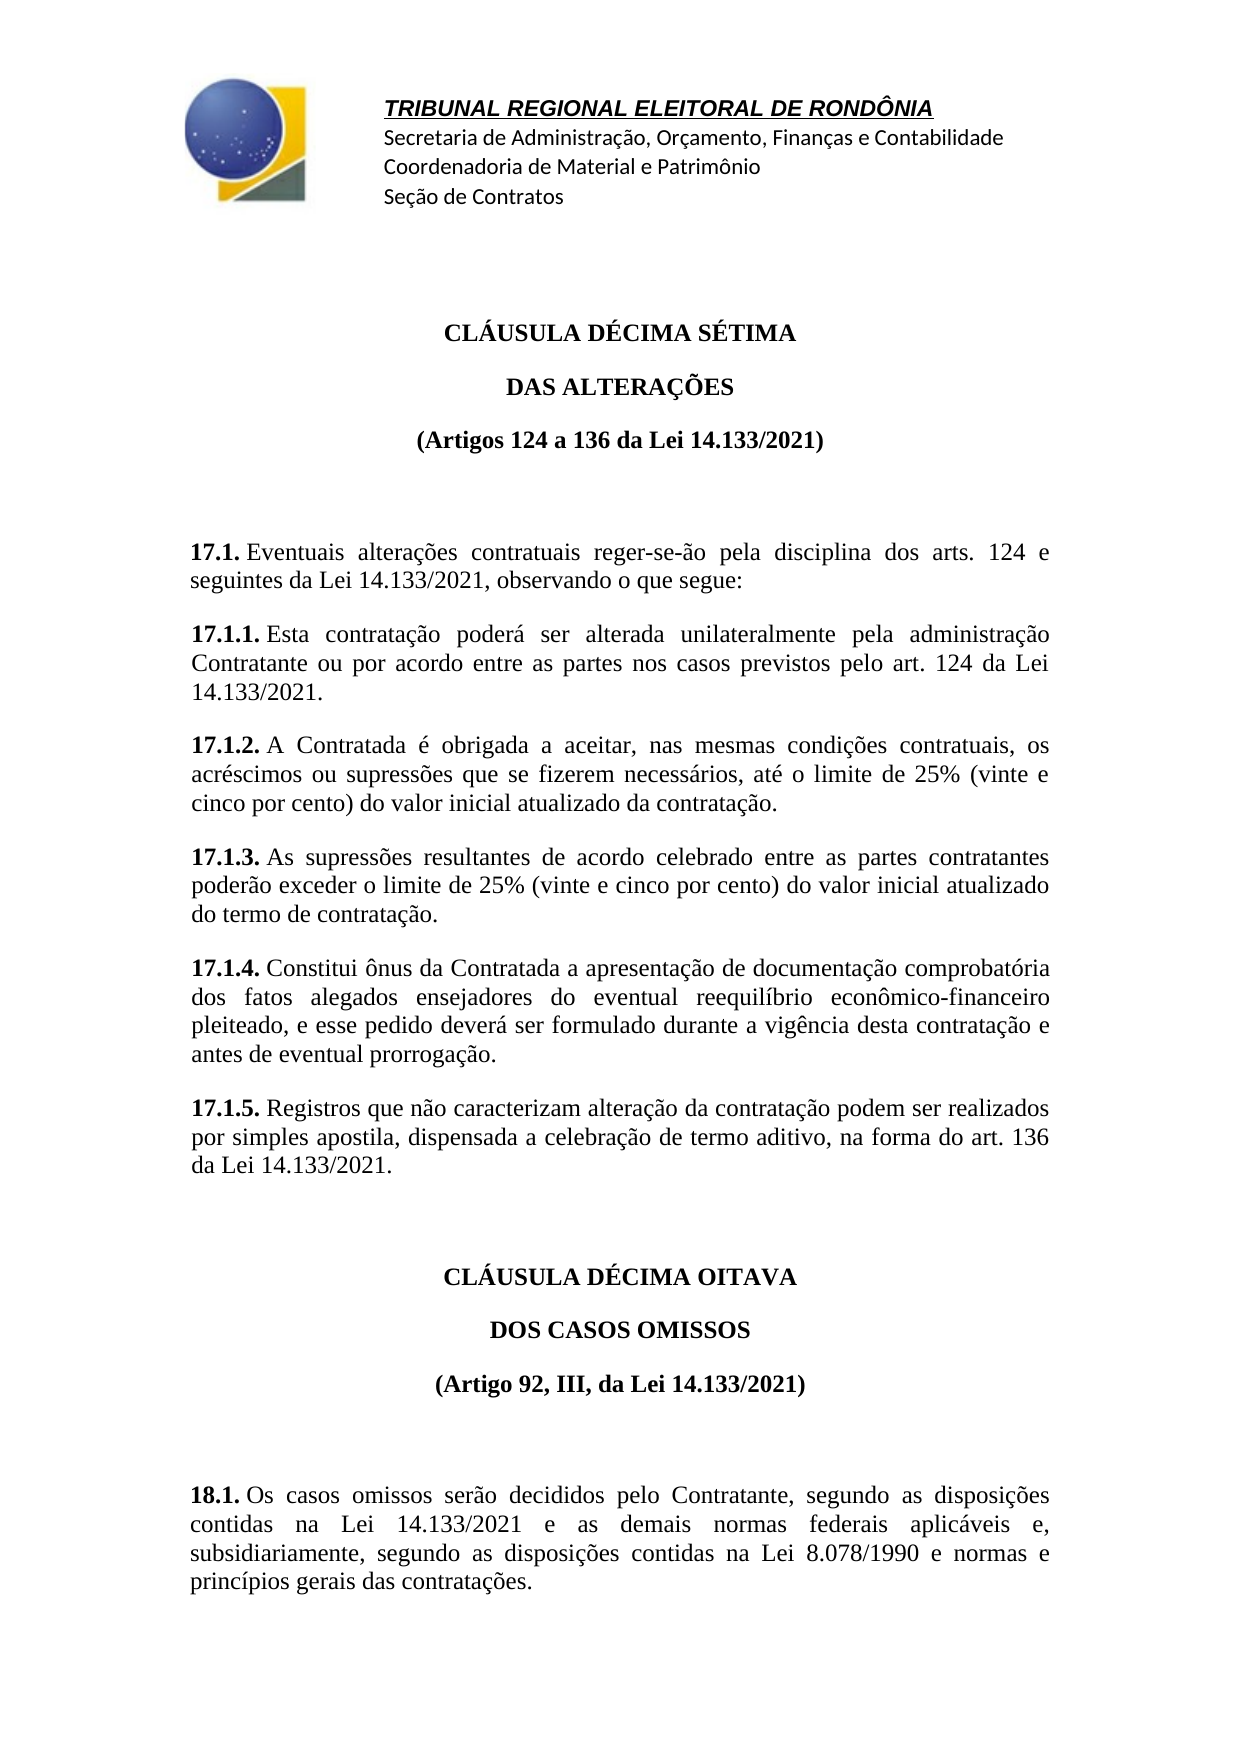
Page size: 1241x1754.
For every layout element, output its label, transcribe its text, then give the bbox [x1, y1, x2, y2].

text CLÁUSULA DÉCIMA OITAVA [190, 1262, 1051, 1290]
text 17.1.1. Esta contratação poderá ser alterada unilateralmente pela administração Contratante ou por acordo entre as partes nos casos previstos pelo art. 124 da Lei 14.133/2021. [191, 619, 1051, 705]
text (Artigos 124 a 136 da Lei 14.133/2021) [190, 426, 1051, 454]
text CLÁUSULA DÉCIMA SÉTIMA [190, 318, 1051, 347]
text 17.1.3. As supressões resultantes de acordo celebrado entre as partes contratantes poderão exceder o limite de 25% (vinte e cinco por cento) do valor inicial atualizado do termo de contratação. [191, 842, 1051, 928]
text 17.1. Eventuais alterações contratuais reger-se-ão pela disciplina dos arts. 124 e seguintes da Lei 14.133/2021, observando o que segue: [190, 537, 1051, 594]
text 17.1.4. Constitui ônus da Contratada a apresentação de documentação comprobatória dos fatos alegados ensejadores do eventual reequilíbrio econômico-financeiro pleiteado, e esse pedido deverá ser formulado durante a vigência desta contratação e antes de eventual prorrogação. [191, 953, 1051, 1068]
text 18.1. Os casos omissos serão decididos pelo Contratante, segundo as disposições contidas na Lei 14.133/2021 e as demais normas federais aplicáveis e, subsidiariamente, segundo as disposições contidas na Lei 8.078/1990 e normas e princípios gerais das contratações. [190, 1480, 1051, 1595]
text 17.1.5. Registros que não caracterizam alteração da contratação podem ser realizados por simples apostila, dispensada a celebração de termo aditivo, na forma do art. 136 da Lei 14.133/2021. [191, 1093, 1051, 1179]
text DOS CASOS OMISSOS [190, 1315, 1051, 1344]
text 17.1.2. A Contratada é obrigada a aceitar, nas mesmas condições contratuais, os acréscimos ou supressões que se fizerem necessários, até o limite de 25% (vinte e cinco por cento) do valor inicial atualizado da contratação. [191, 730, 1051, 817]
text DAS ALTERAÇÕES [190, 372, 1051, 401]
text (Artigo 92, III, da Lei 14.133/2021) [190, 1369, 1051, 1398]
